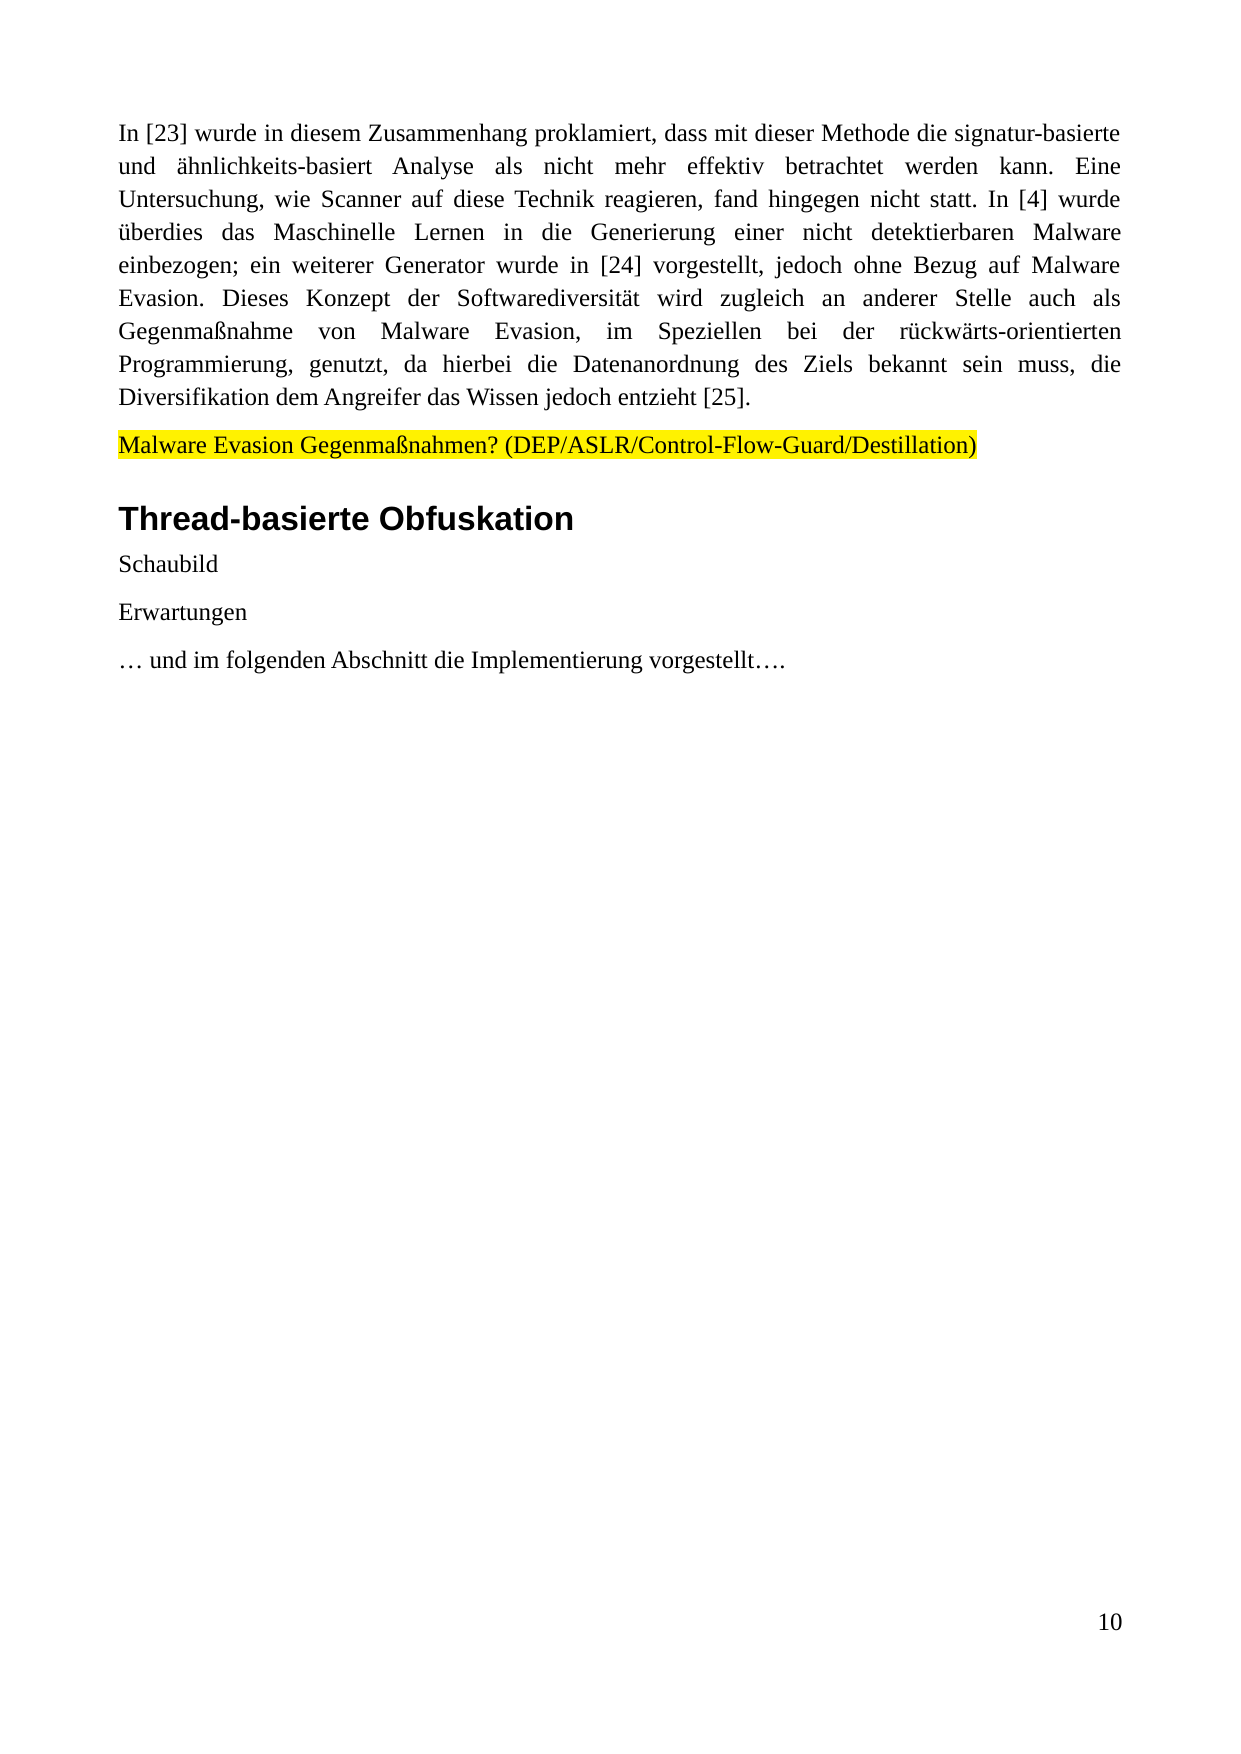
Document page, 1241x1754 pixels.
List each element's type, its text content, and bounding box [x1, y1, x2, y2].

text In [23] wurde in diesem Zusammenhang proklamiert, dass mit dieser Methode die signatur-basierte und ähnlichkeits-basiert Analyse als nicht mehr effektiv betrachtet werden kann. Eine Untersuchung, wie Scanner auf diese Technik reagieren, fand hingegen nicht statt. In [4] wurde überdies das Maschinelle Lernen in die Generierung einer nicht detektierbaren Malware einbezogen; ein weiterer Generator wurde in [24] vorgestellt, jedoch ohne Bezug auf Malware Evasion. Dieses Konzept der Softwarediversität wird zugleich an anderer Stelle auch als Gegenmaßnahme von Malware Evasion, im Speziellen bei der rückwärts-orientierten Programmierung, genutzt, da hierbei die Datenanordnung des Ziels bekannt sein muss, die Diversifikation dem Angreifer das Wissen jedoch entzieht [25]. [118, 118, 1122, 411]
text Erwartungen [118, 597, 1122, 626]
text Malware Evasion Gegenmaßnahmen? (DEP/ASLR/Control-Flow-Guard/Destillation) [118, 430, 1122, 459]
subtitle Thread-basierte Obfuskation [118, 498, 1122, 537]
text Schaubild [118, 549, 1122, 578]
text … und im folgenden Abschnitt die Implementierung vorgestellt…. [118, 645, 1122, 673]
